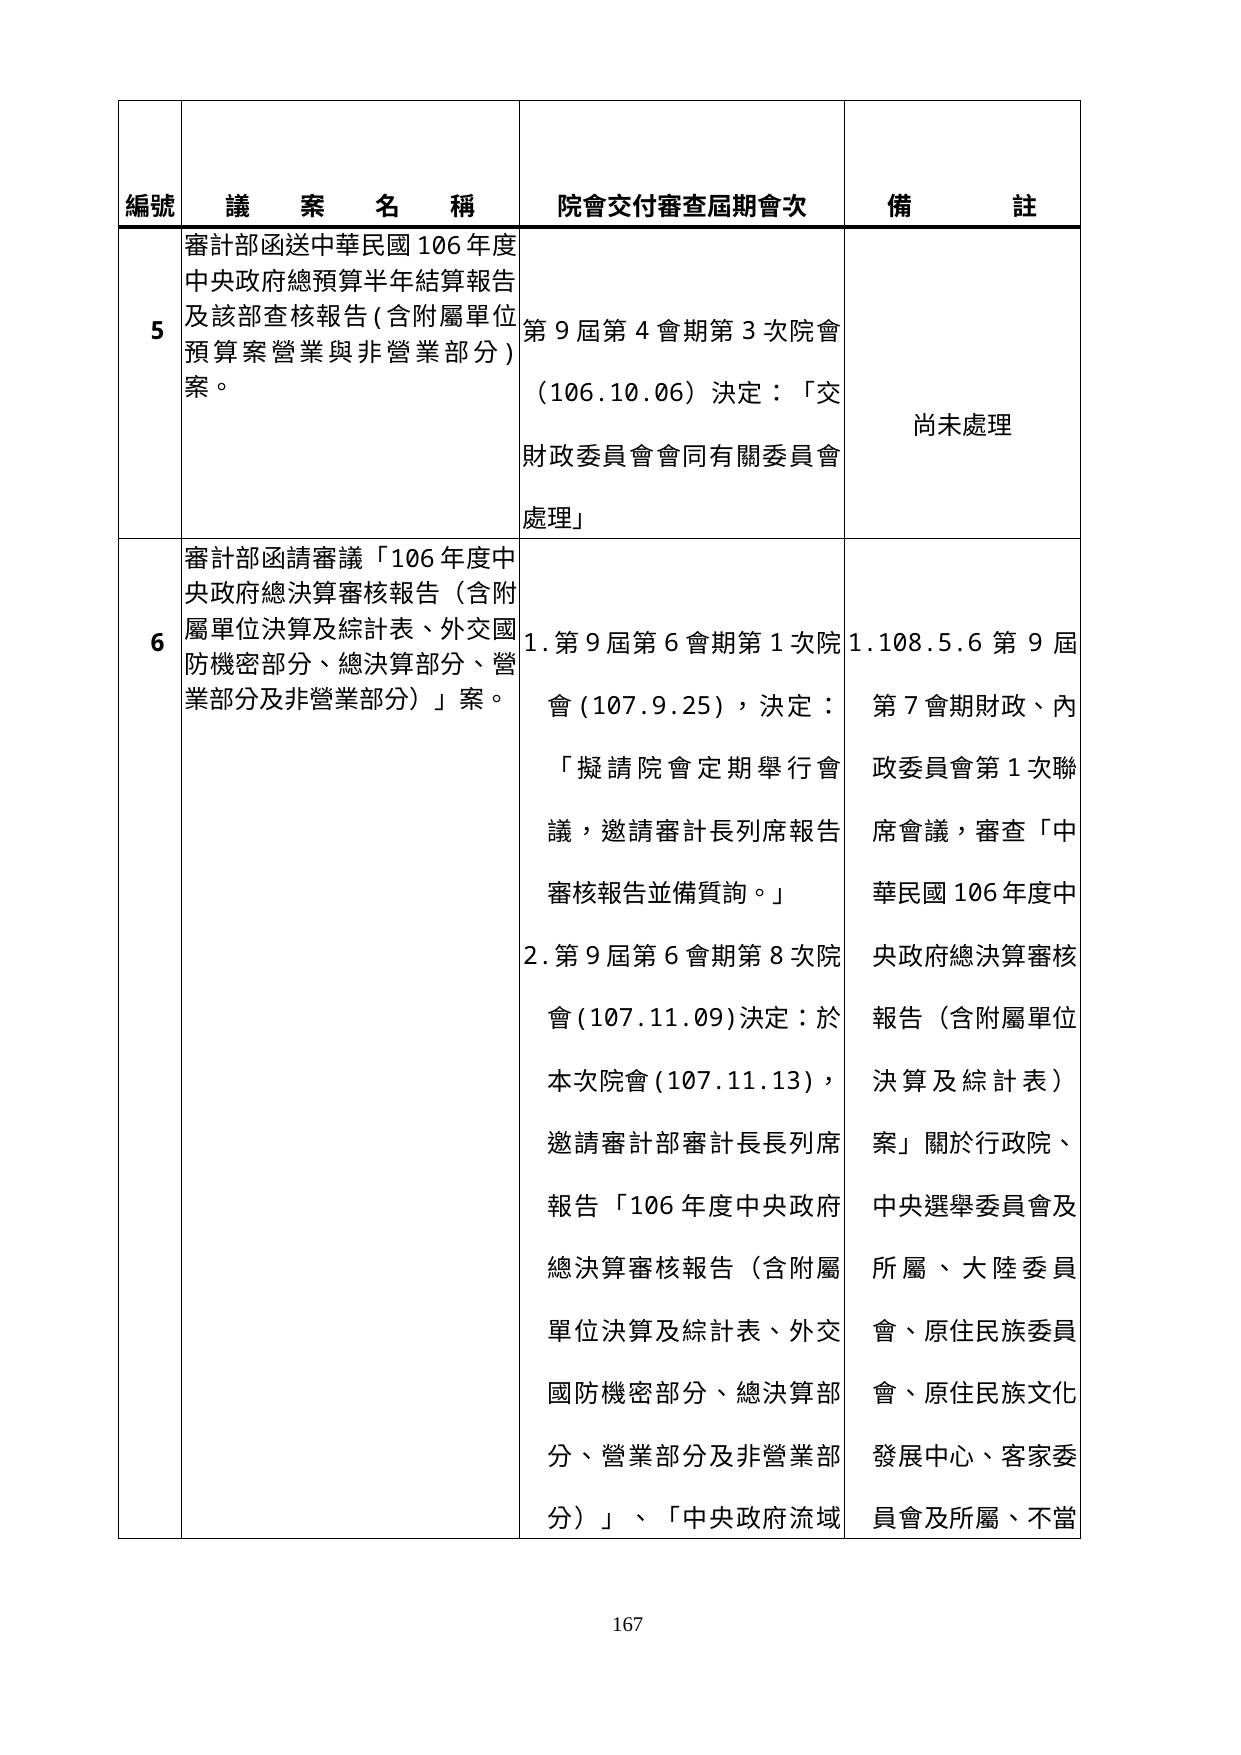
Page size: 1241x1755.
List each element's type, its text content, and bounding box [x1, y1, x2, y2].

table_cell 1.108.5.6第9屆第7會期財政、內政委員會第1次聯席會議，審查「中華民國106年度中央政府總決算審核報告（含附屬單位決算及綜計表）案」關於行政院、中央選舉委員會及所屬、大陸委員會、原住民族委員會、原住民族文化發展中心、客家委員會及所屬、不當 [845, 539, 1080, 1538]
table_header 院會交付審查屆期會次 [520, 101, 844, 225]
table_cell 第9屆第4會期第3次院會（106.10.06）決定：「交財政委員會會同有關委員會處理」 [520, 229, 844, 538]
table_cell [119, 229, 181, 538]
table_cell [119, 539, 181, 1538]
table_cell 審計部函請審議「106年度中央政府總決算審核報告（含附屬單位決算及綜計表、外交國防機密部分、總決算部分、營業部分及非營業部分）」案。 [182, 539, 519, 1538]
table_header 備 註 [845, 101, 1080, 225]
table_cell 1.第9屆第6會期第1次院會(107.9.25)，決定：「擬請院會定期舉行會議，邀請審計長列席報告審核報告並備質詢。」 2.第9屆第6會期第8次院會(107.11.09)決定：於本次院會(107.11.13)，邀請審計部審計長長列席報告「106年度中央政府總決算審核報告（含附屬單位決算及綜計表、外交國防機密部分、總決算部分、營業部分及非營業部分）」、「中央政府流域 [520, 539, 844, 1538]
table_cell 尚未處理 [845, 229, 1080, 538]
table_cell 審計部函送中華民國106年度中央政府總預算半年結算報告及該部查核報告(含附屬單位預算案營業與非營業部分)案。 [182, 229, 519, 538]
table_header 議 案 名 稱 [182, 101, 519, 225]
table_header 編號 [119, 101, 181, 225]
